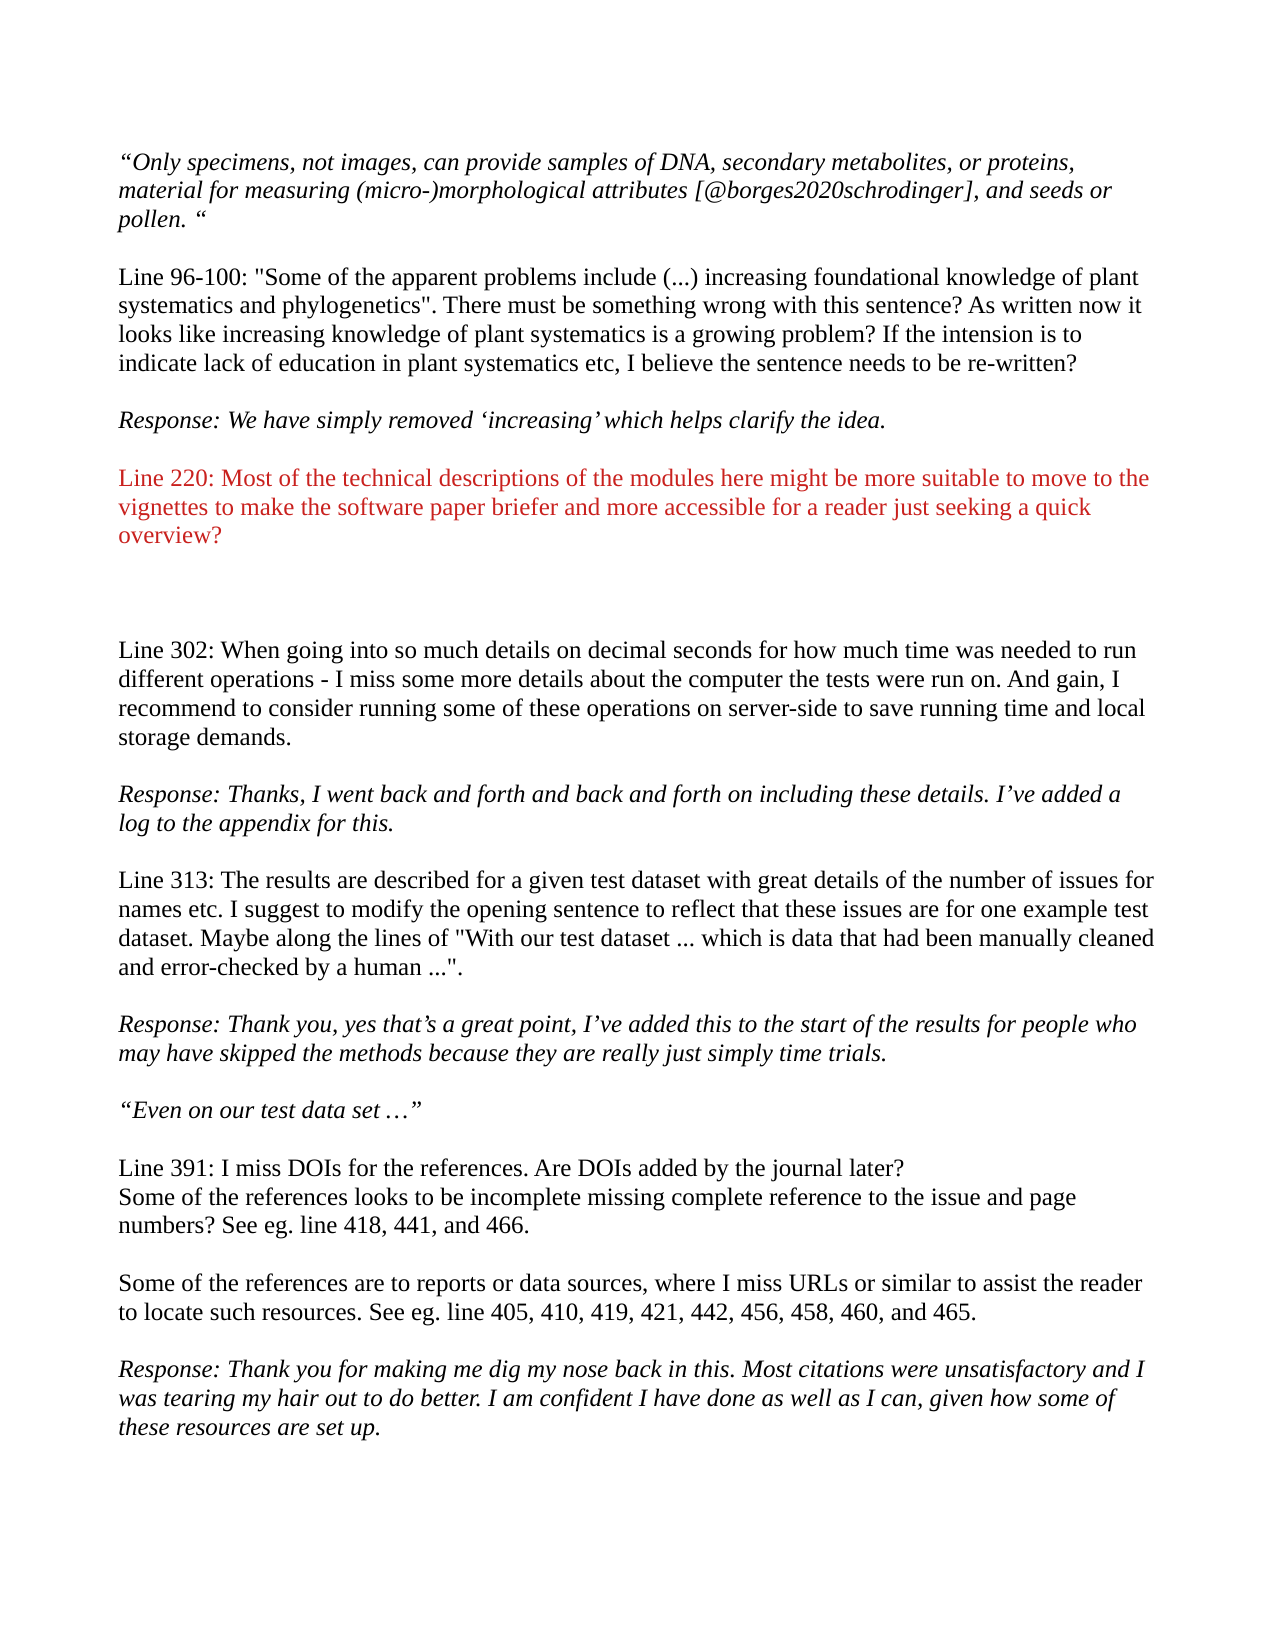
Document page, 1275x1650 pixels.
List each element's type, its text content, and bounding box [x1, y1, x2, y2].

text Line 302: When going into so much details on decimal seconds for how much time was needed to run different operations - I miss some more details about the computer the tests were run on. And gain, I recommend to consider running some of these operations on server-side to save running time and local storage demands. [118, 578, 1157, 779]
text “Only specimens, not images, can provide samples of DNA, secondary metabolites, or proteins, material for measuring (micro-)morphological attributes [@borges2020schrodinger], and seeds or pollen. “ Line 96-100: "Some of the apparent problems include (...) increasing foundational knowledge of plant systematics and phylogenetics". There must be something wrong with this sentence? As written now it looks like increasing knowledge of plant systematics is a growing problem? If the intension is to indicate lack of education in plant systematics etc, I believe the sentence needs to be re-written? [118, 118, 1157, 377]
text Response: We have simply removed ‘increasing’ which helps clarify the idea. Line 220: Most of the technical descriptions of the modules here might be more suitable to move to the vignettes to make the software paper briefer and more accessible for a reader just seeking a quick overview? [118, 406, 1157, 549]
text Response: Thank you for making me dig my nose back in this. Most citations were unsatisfactory and I was tearing my hair out to do better. I am confident I have done as well as I can, given how some of these resources are set up. [118, 1354, 1157, 1441]
text “Even on our test data set …” Line 391: I miss DOIs for the references. Are DOIs added by the journal later? Some of the references looks to be incomplete missing complete reference to the issue and page numbers? See eg. line 418, 441, and 466. [118, 1096, 1157, 1239]
text Response: Thanks, I went back and forth and back and forth on including these details. I’ve added a log to the appendix for this. [118, 779, 1157, 837]
text Some of the references are to reports or data sources, where I miss URLs or similar to assist the reader to locate such resources. See eg. line 405, 410, 419, 421, 442, 456, 458, 460, and 465. [118, 1239, 1157, 1326]
text Response: Thank you, yes that’s a great point, I’ve added this to the start of the results for people who may have skipped the methods because they are really just simply time trials. [118, 1009, 1157, 1067]
text Line 313: The results are described for a given test dataset with great details of the number of issues for names etc. I suggest to modify the opening sentence to reflect that these issues are for one example test dataset. Maybe along the lines of "With our test dataset ... which is data that had been manually cleaned and error-checked by a human ...". [118, 837, 1157, 981]
